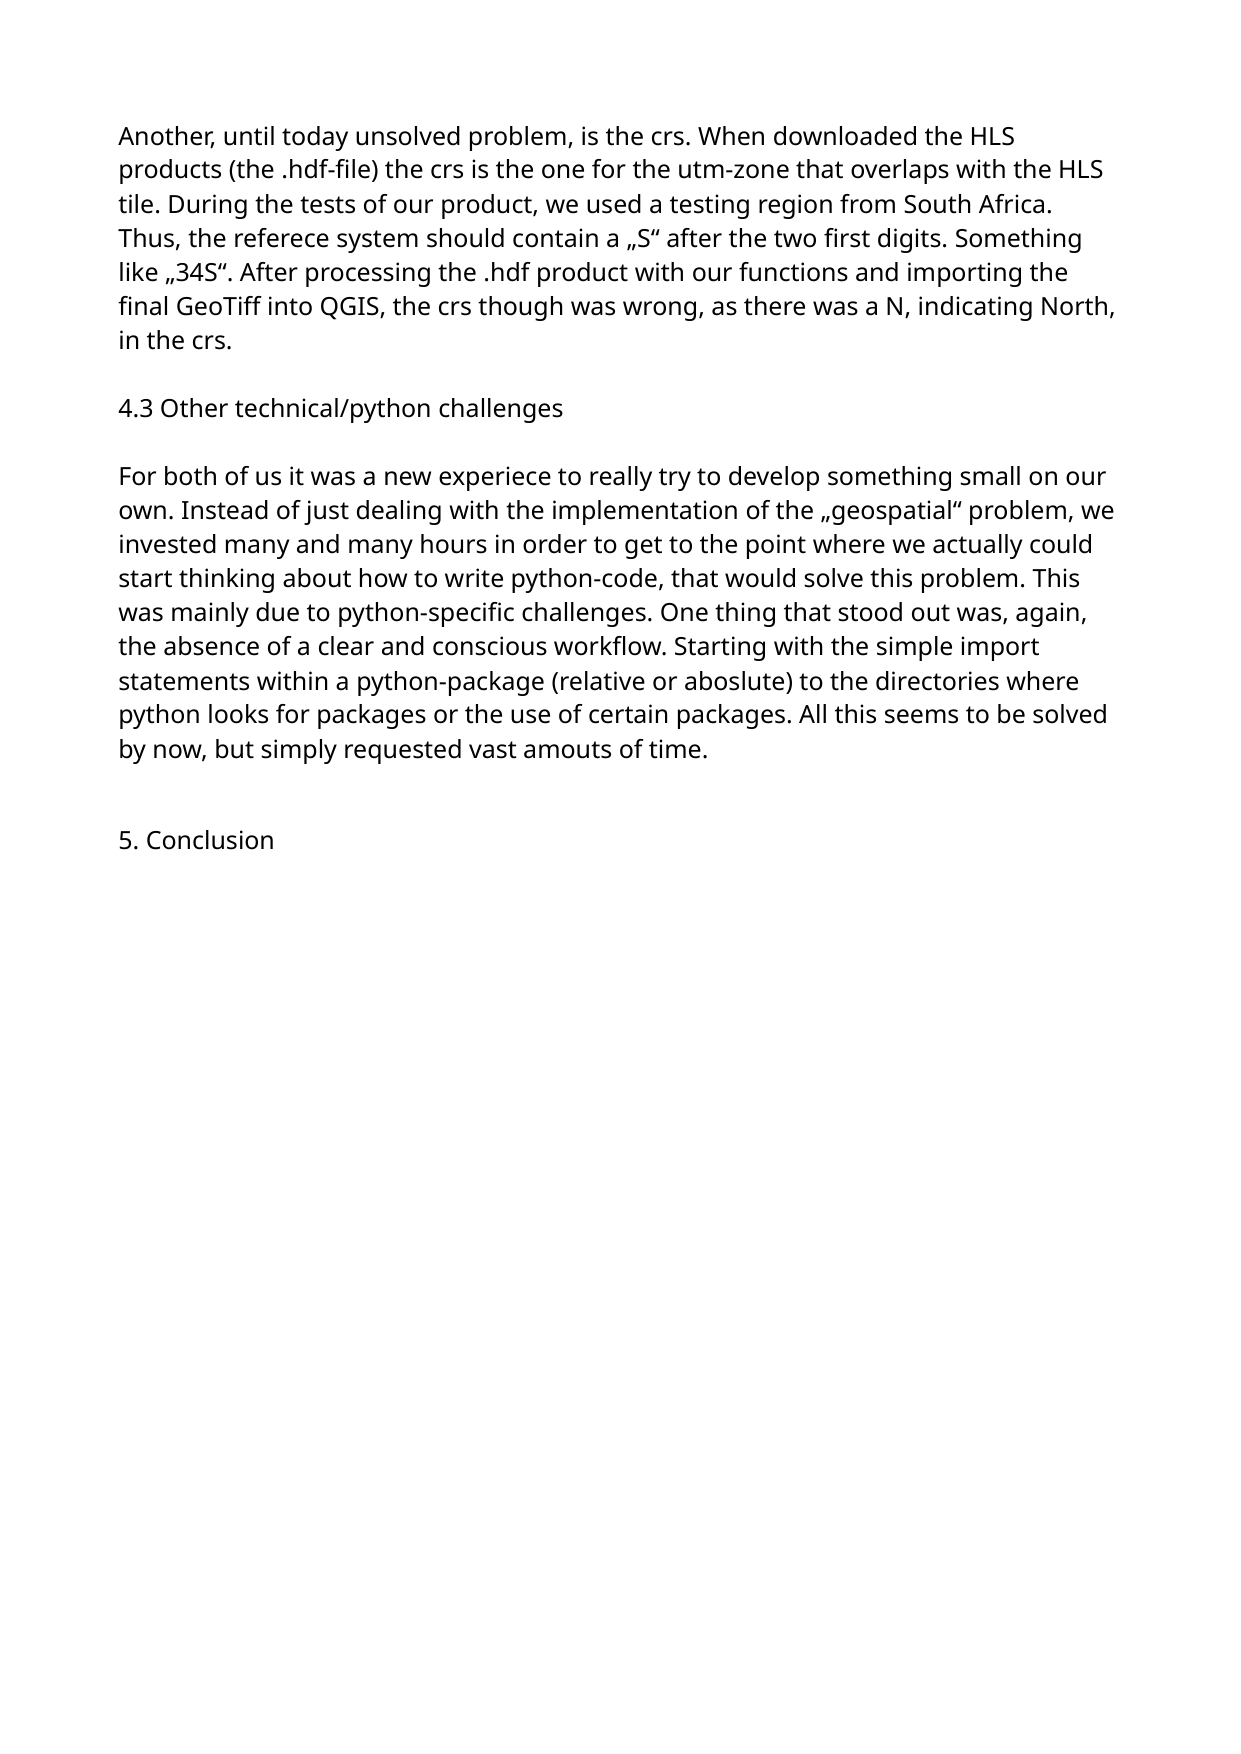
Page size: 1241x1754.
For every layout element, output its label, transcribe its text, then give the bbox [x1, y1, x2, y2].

text 4.3 Other technical/python challenges [118, 391, 1122, 425]
text Another, until today unsolved problem, is the crs. When downloaded the HLS products (the .hdf-file) the crs is the one for the utm-zone that overlaps with the HLS tile. During the tests of our product, we used a testing region from South Africa. Thus, the referece system should contain a „S“ after the two first digits. Something like „34S“. After processing the .hdf product with our functions and importing the final GeoTiff into QGIS, the crs though was wrong, as there was a N, indicating North, in the crs. [118, 118, 1122, 357]
text 5. Conclusion [118, 823, 1122, 857]
text For both of us it was a new experiece to really try to develop something small on our own. Instead of just dealing with the implementation of the „geospatial“ problem, we invested many and many hours in order to get to the point where we actually could start thinking about how to write python-code, that would solve this problem. This was mainly due to python-specific challenges. One thing that stood out was, again, the absence of a clear and conscious workflow. Starting with the simple import statements within a python-package (relative or aboslute) to the directories where python looks for packages or the use of certain packages. All this seems to be solved by now, but simply requested vast amouts of time. [118, 459, 1122, 765]
